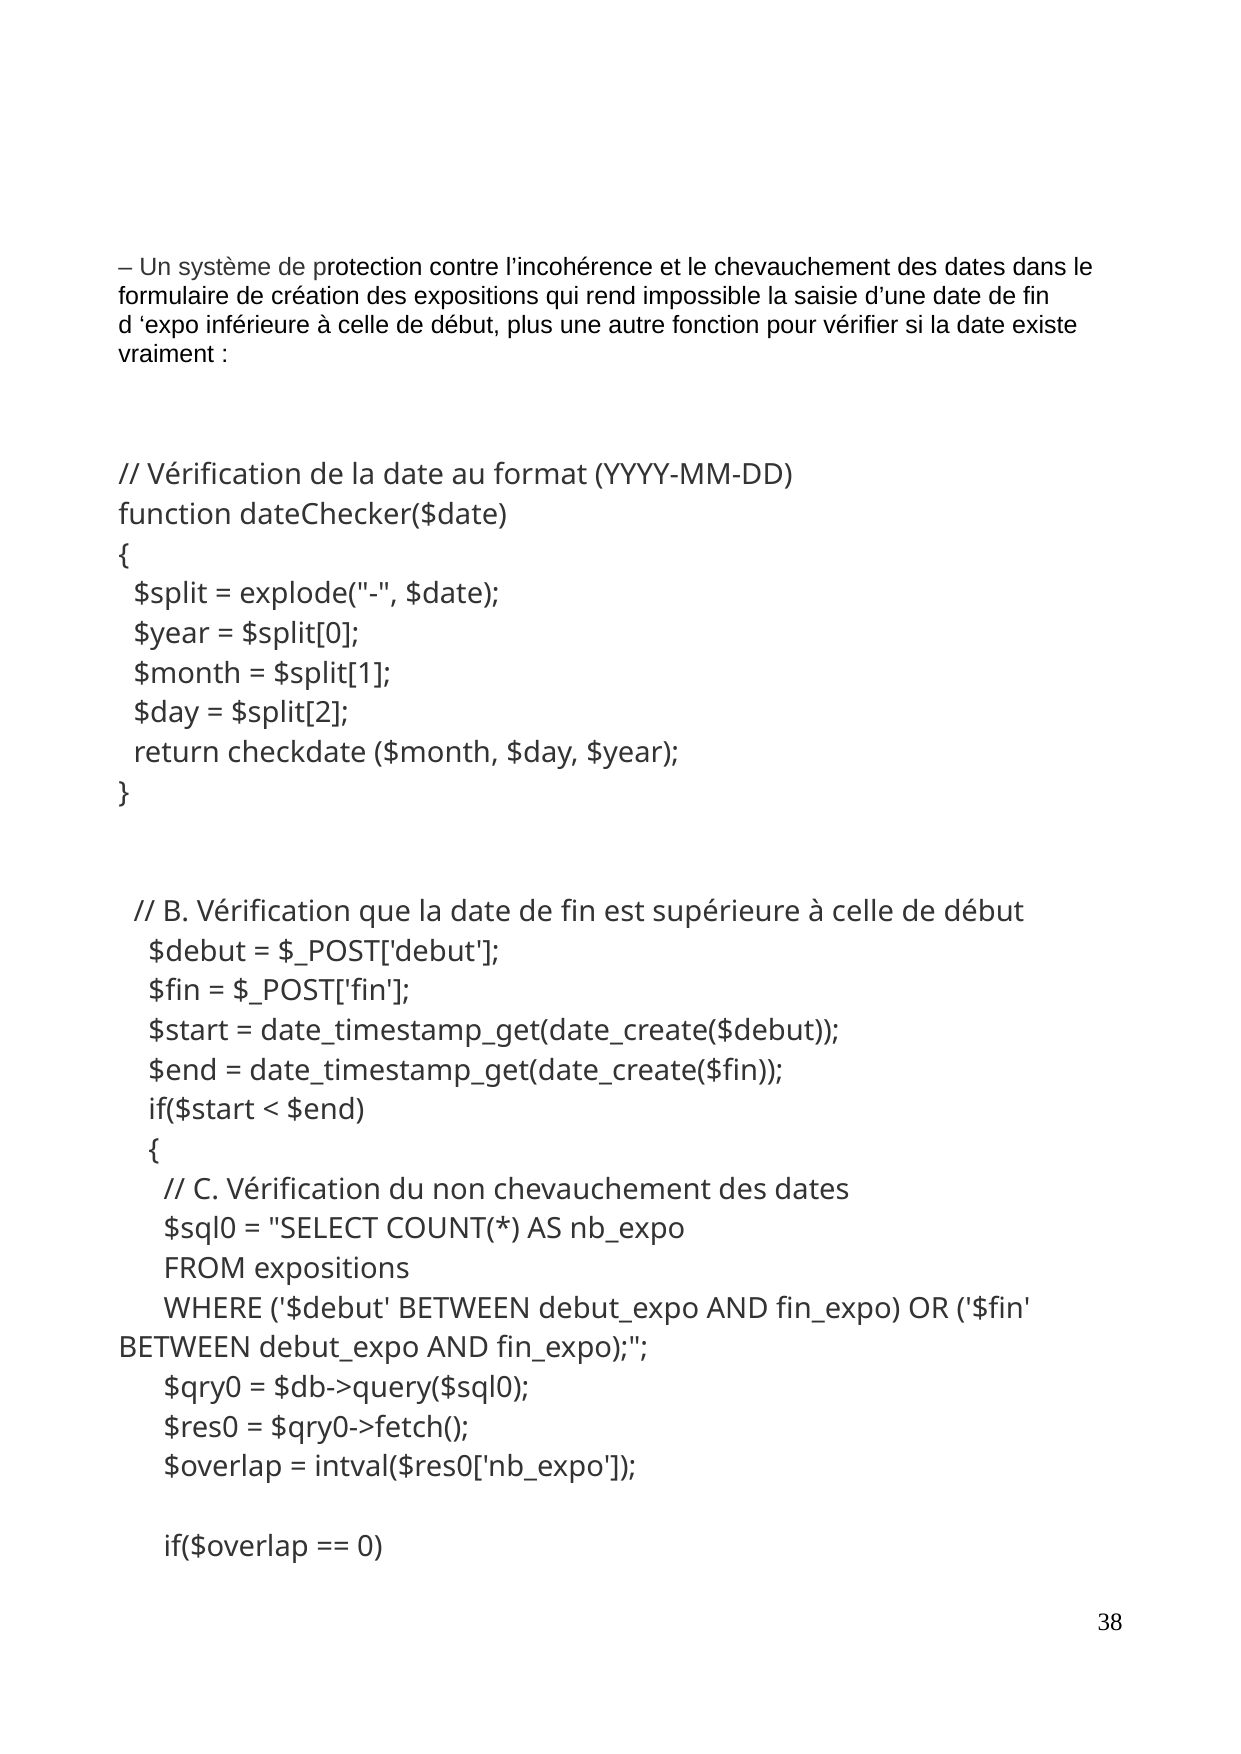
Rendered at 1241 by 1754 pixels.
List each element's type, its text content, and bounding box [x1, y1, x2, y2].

text return checkdate ($month, $day, $year); [118, 731, 1122, 771]
text // B. Vérification que la date de fin est supérieure à celle de début [118, 890, 1122, 930]
text // C. Vérification du non chevauchement des dates [118, 1168, 1122, 1208]
text if($start < $end) [118, 1088, 1122, 1128]
text } [118, 771, 1122, 811]
text $overlap = intval($res0['nb_expo']); [118, 1446, 1122, 1485]
text // Vérification de la date au format (YYYY-MM-DD) [118, 453, 1122, 493]
text $res0 = $qry0->fetch(); [118, 1406, 1122, 1446]
text $year = $split[0]; [118, 612, 1122, 652]
text $sql0 = "SELECT COUNT(*) AS nb_expo [118, 1208, 1122, 1247]
text { [118, 1128, 1122, 1168]
text WHERE ('$debut' BETWEEN debut_expo AND fin_expo) OR ('$fin' BETWEEN debut_expo AND fin_expo);"; [118, 1287, 1122, 1366]
text $start = date_timestamp_get(date_create($debut)); [118, 1009, 1122, 1049]
text $qry0 = $db->query($sql0); [118, 1366, 1122, 1406]
text $debut = $_POST['debut']; [118, 930, 1122, 969]
text if($overlap == 0) [118, 1525, 1122, 1565]
text $fin = $_POST['fin']; [118, 969, 1122, 1009]
text $split = explode("-", $date); [118, 573, 1122, 612]
text $end = date_timestamp_get(date_create($fin)); [118, 1049, 1122, 1088]
text $month = $split[1]; [118, 652, 1122, 692]
text – Un système de protection contre l’incohérence et le chevauchement des dates dans le formulaire de création des expositions qui rend impossible la saisie d’une date de fin d ‘expo inférieure à celle de début, plus une autre fonction pour vérifier si la date existe vraiment : [118, 252, 1122, 367]
text function dateChecker($date) [118, 493, 1122, 533]
text FROM expositions [118, 1247, 1122, 1287]
text $day = $split[2]; [118, 692, 1122, 731]
text { [118, 533, 1122, 573]
